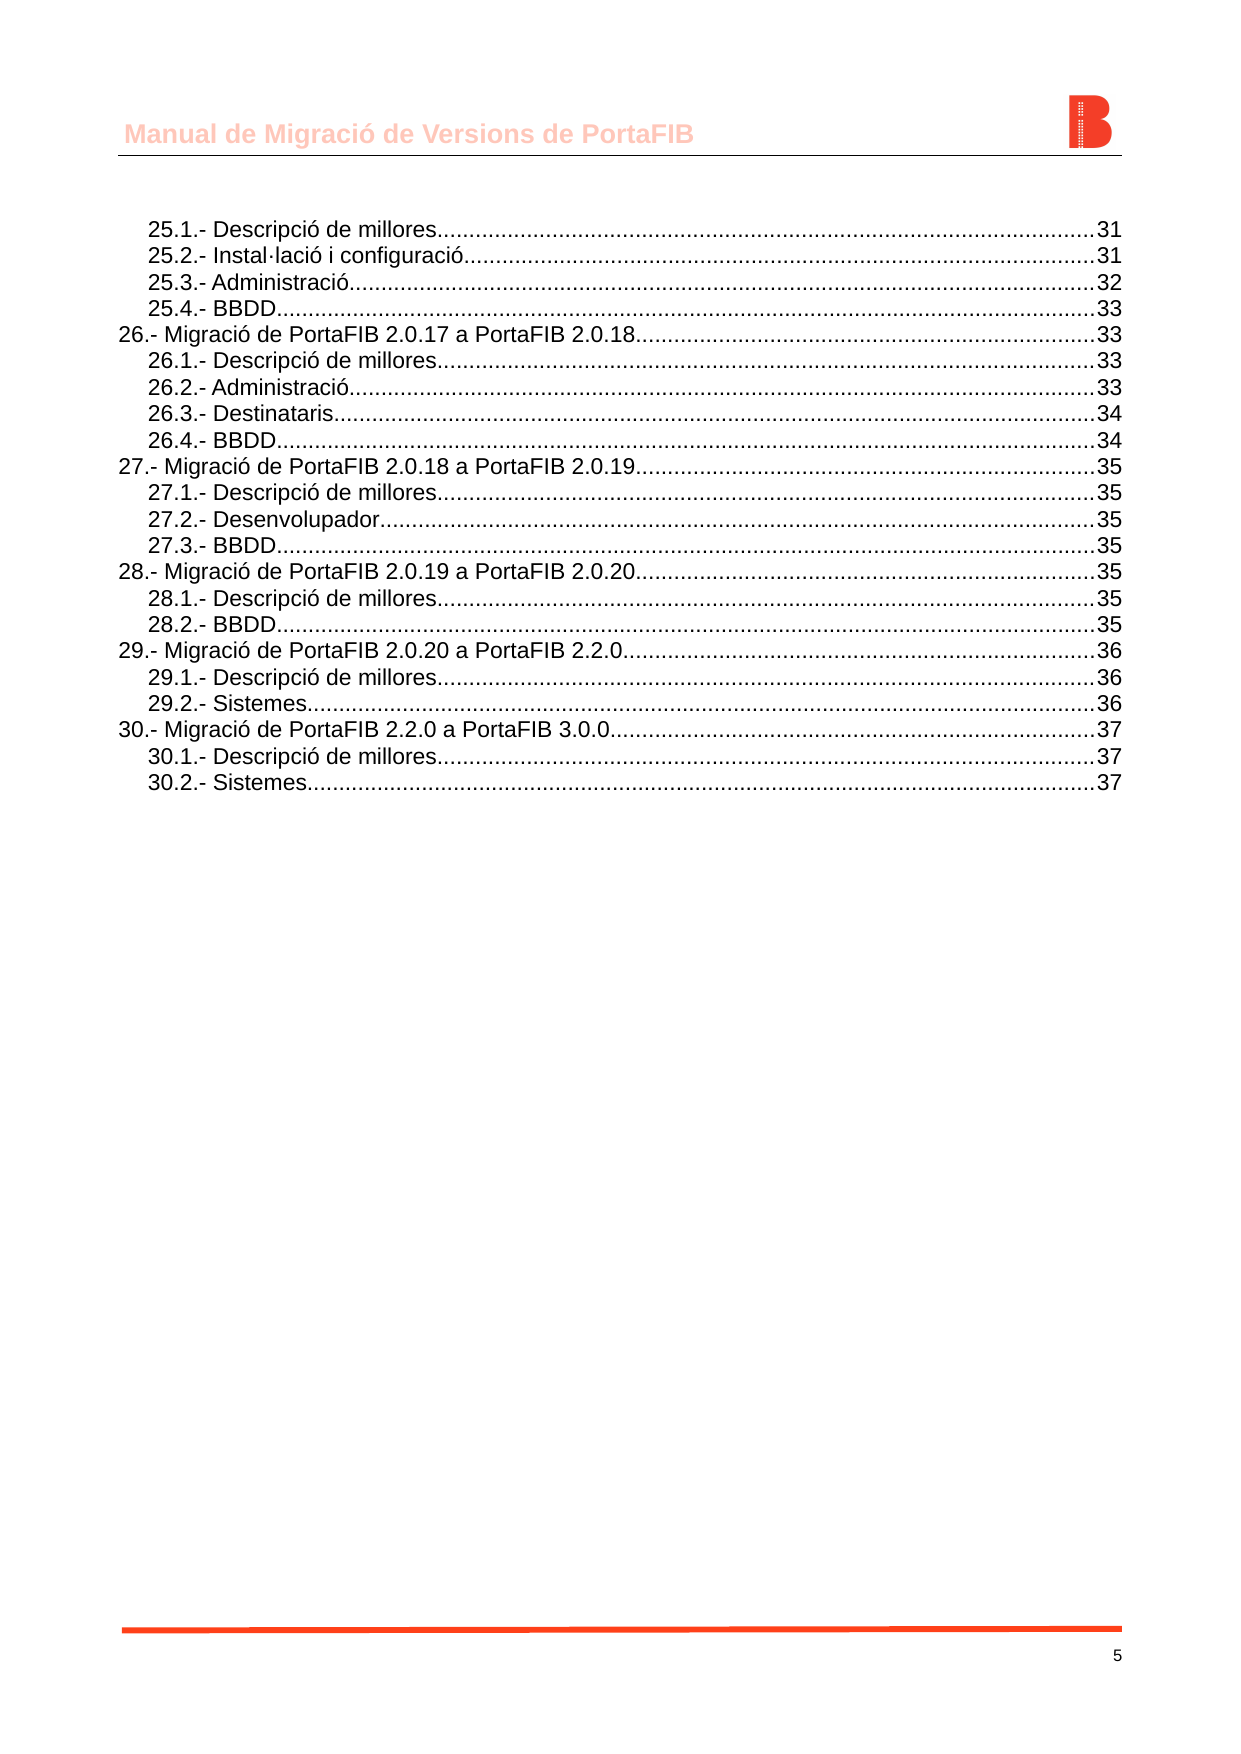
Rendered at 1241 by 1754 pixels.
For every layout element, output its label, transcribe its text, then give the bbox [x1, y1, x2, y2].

text 28.2.- BBDD 35 [148, 611, 1122, 637]
text 26.4.- BBDD 34 [148, 427, 1122, 453]
text 27.- Migració de PortaFIB 2.0.18 a PortaFIB 2.0.19 35 [118, 453, 1122, 479]
text 26.- Migració de PortaFIB 2.0.17 a PortaFIB 2.0.18 33 [118, 321, 1122, 347]
text 25.1.- Descripció de millores 31 [148, 216, 1122, 242]
text 30.- Migració de PortaFIB 2.2.0 a PortaFIB 3.0.0 37 [118, 716, 1122, 743]
text 30.2.- Sistemes 37 [148, 769, 1122, 796]
picture [1063, 94, 1117, 150]
text 28.- Migració de PortaFIB 2.0.19 a PortaFIB 2.0.20 35 [118, 558, 1122, 585]
text 28.1.- Descripció de millores 35 [148, 585, 1122, 611]
text 27.1.- Descripció de millores 35 [148, 479, 1122, 506]
text 29.1.- Descripció de millores 36 [148, 664, 1122, 690]
text 26.2.- Administració 33 [148, 374, 1122, 400]
text 30.1.- Descripció de millores 37 [148, 743, 1122, 769]
text 27.2.- Desenvolupador 35 [148, 506, 1122, 532]
text 26.3.- Destinataris 34 [148, 400, 1122, 427]
text 27.3.- BBDD 35 [148, 532, 1122, 558]
text 25.4.- BBDD 33 [148, 295, 1122, 321]
text 25.2.- Instal·lació i configuració 31 [148, 242, 1122, 268]
text 29.- Migració de PortaFIB 2.0.20 a PortaFIB 2.2.0 36 [118, 637, 1122, 664]
text 26.1.- Descripció de millores 33 [148, 347, 1122, 374]
text 29.2.- Sistemes 36 [148, 690, 1122, 716]
text 25.3.- Administració 32 [148, 268, 1122, 295]
